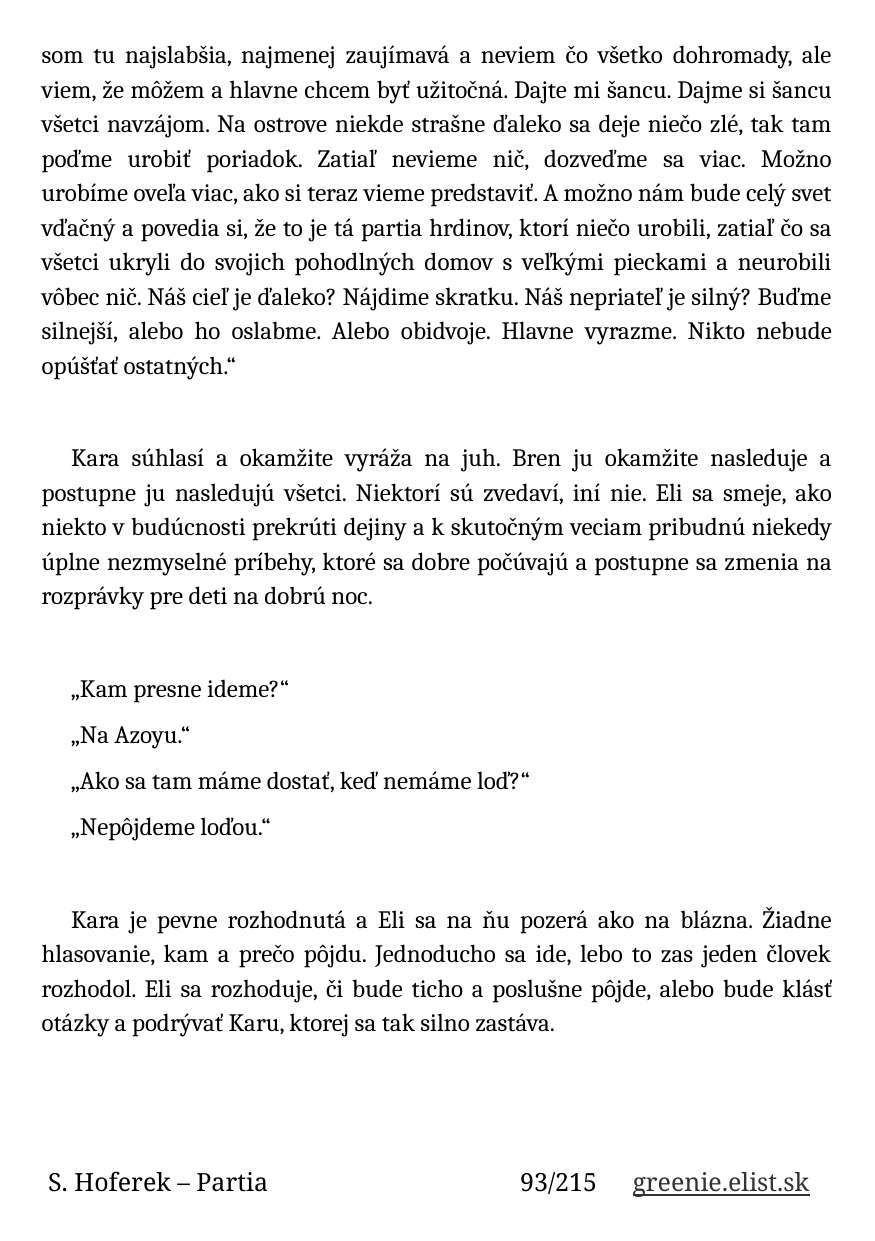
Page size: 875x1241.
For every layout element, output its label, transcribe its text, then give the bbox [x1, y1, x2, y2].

text „Nepôjdeme loďou.“ [41, 813, 833, 842]
text „Kam presne ideme?“ [41, 674, 833, 703]
text Kara súhlasí a okamžite vyráža na juh. Bren ju okamžite nasleduje a postupne ju nasledujú všetci. Niektorí sú zvedaví, iní nie. Eli sa smeje, ako niekto v budúcnosti prekrúti dejiny a k skutočným veciam pribudnú niekedy úplne nezmyselné príbehy, ktoré sa dobre počúvajú a postupne sa zmenia na rozprávky pre deti na dobrú noc. [41, 444, 833, 611]
text „Ako sa tam máme dostať, keď nemáme loď?“ [41, 767, 833, 796]
text „Na Azoyu.“ [41, 721, 833, 749]
text som tu najslabšia, najmenej zaujímavá a neviem čo všetko dohromady, ale viem, že môžem a hlavne chcem byť užitočná. Dajte mi šancu. Dajme si šancu všetci navzájom. Na ostrove niekde strašne ďaleko sa deje niečo zlé, tak tam poďme urobiť poriadok. Zatiaľ nevieme nič, dozveďme sa viac. Možno urobíme oveľa viac, ako si teraz vieme predstaviť. A možno nám bude celý svet vďačný a povedia si, že to je tá partia hrdinov, ktorí niečo urobili, zatiaľ čo sa všetci ukryli do svojich pohodlných domov s veľkými pieckami a neurobili vôbec nič. Náš cieľ je ďaleko? Nájdime skratku. Náš nepriateľ je silný? Buďme silnejší, alebo ho oslabme. Alebo obidvoje. Hlavne vyrazme. Nikto nebude opúšťať ostatných.“ [41, 41, 833, 380]
text Kara je pevne rozhodnutá a Eli sa na ňu pozerá ako na blázna. Žiadne hlasovanie, kam a prečo pôjdu. Jednoducho sa ide, lebo to zas jeden človek rozhodol. Eli sa rozhoduje, či bude ticho a poslušne pôjde, alebo bude klásť otázky a podrývať Karu, ktorej sa tak silno zastáva. [41, 906, 833, 1038]
